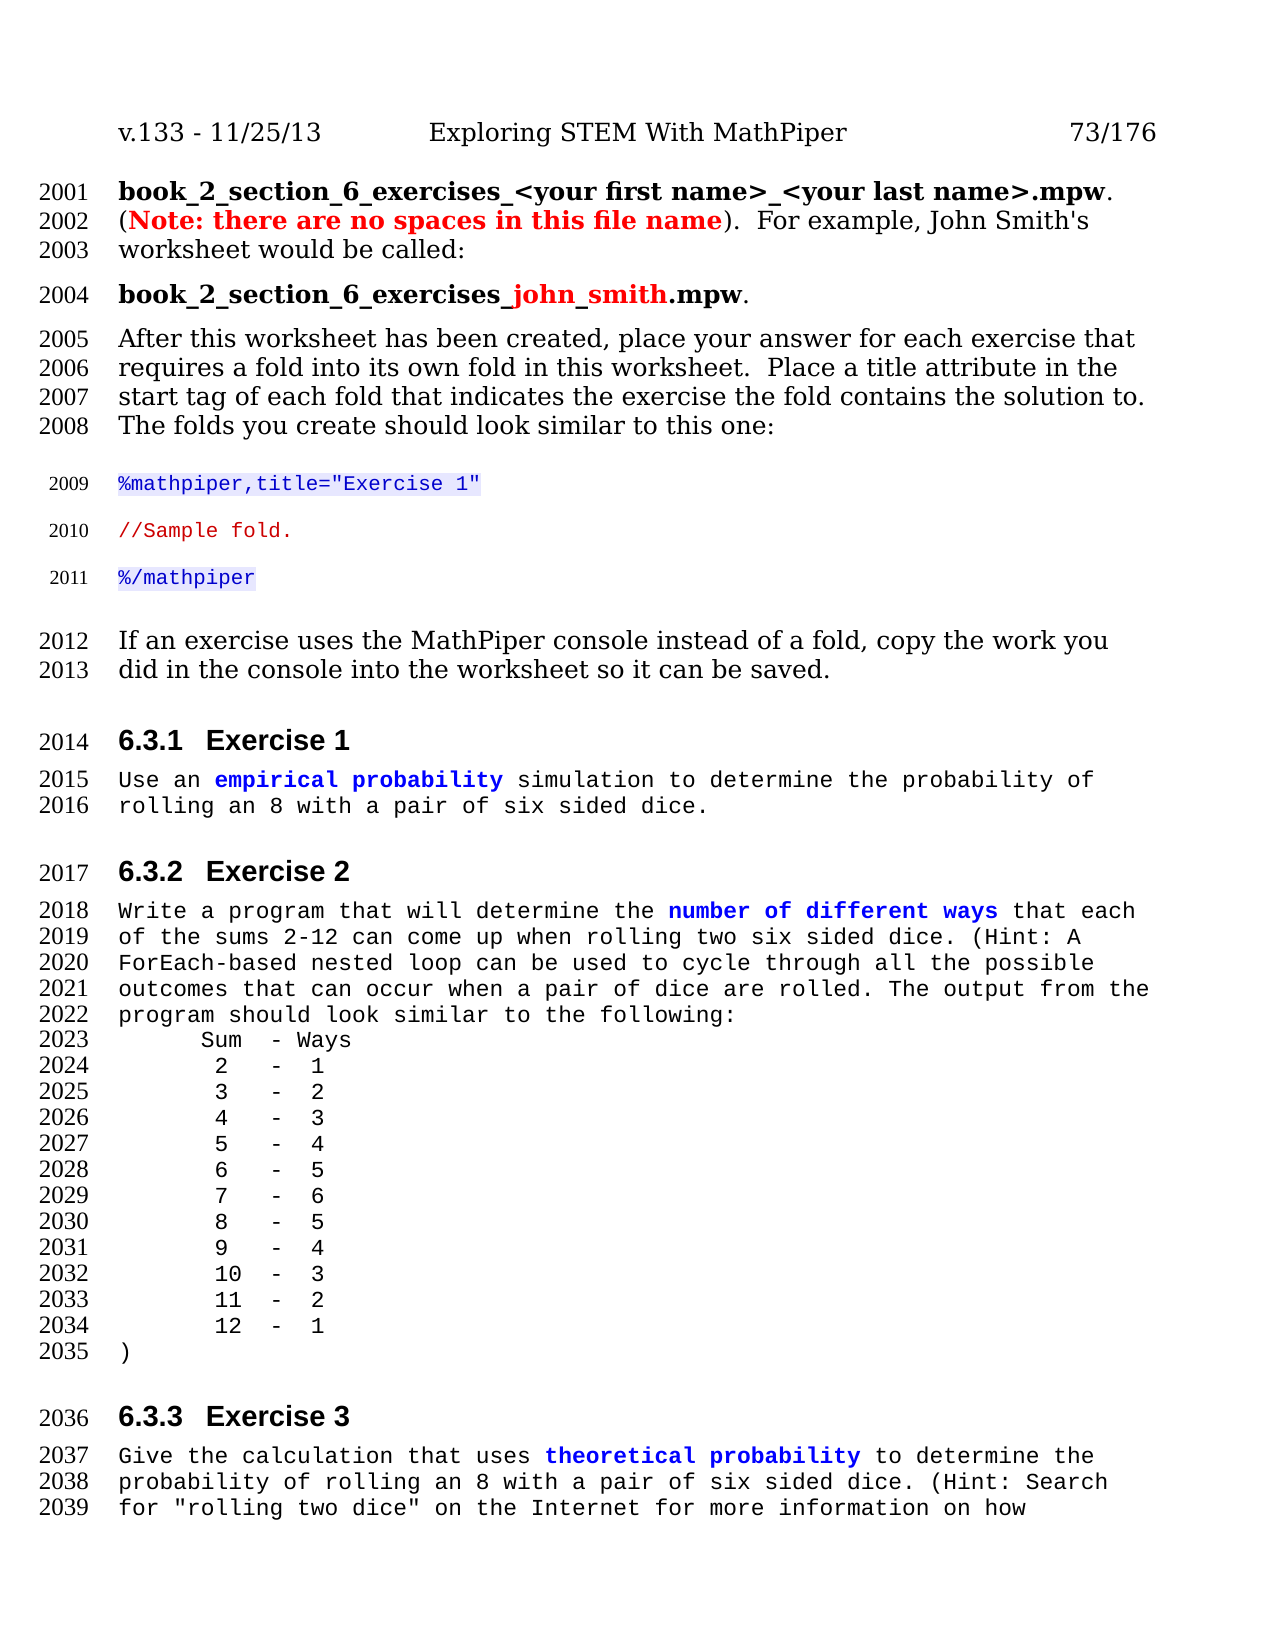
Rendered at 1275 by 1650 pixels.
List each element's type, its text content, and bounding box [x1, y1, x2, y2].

text ) [118, 1340, 1157, 1366]
subtitle Exercise 3 [118, 1399, 1157, 1433]
subtitle Exercise 1 [118, 723, 1157, 757]
text Write a program that will determine the number of different ways that each of the sums 2-12 can come up when rolling two six sided dice. (Hint: A ForEach-based nested loop can be used to cycle through all the possible outcomes that can occur when a pair of dice are rolled. The output from the program should look similar to the following: [118, 899, 1157, 1029]
text 2 - 1 [118, 1055, 1157, 1081]
text 5 - 4 [118, 1133, 1157, 1158]
text 3 - 2 [118, 1081, 1157, 1107]
text 7 - 6 [118, 1184, 1157, 1210]
text %/mathpiper [118, 567, 1157, 591]
text %mathpiper,title="Exercise 1" [118, 473, 1157, 496]
text 12 - 1 [118, 1314, 1157, 1340]
text 9 - 4 [118, 1236, 1157, 1262]
subtitle Exercise 2 [118, 854, 1157, 887]
text After this worksheet has been created, place your answer for each exercise that requires a fold into its own fold in this worksheet. Place a title attribute in the start tag of each fold that indicates the exercise the fold contains the solution to. The folds you create should look similar to this one: [118, 324, 1157, 441]
text Sum - Ways [118, 1029, 1157, 1055]
text //Sample fold. [118, 520, 1157, 544]
text 10 - 3 [118, 1262, 1157, 1288]
text 4 - 3 [118, 1107, 1157, 1133]
text 11 - 2 [118, 1288, 1157, 1314]
text book_2_section_6_exercises_john_smith.mpw. [118, 280, 1157, 309]
text book_2_section_6_exercises_<your first name>_<your last name>.mpw. (Note: there are no spaces in this file name). For example, John Smith's worksheet would be called: [118, 177, 1157, 265]
text 6 - 5 [118, 1158, 1157, 1184]
text If an exercise uses the MathPiper console instead of a fold, copy the work you did in the console into the worksheet so it can be saved. [118, 626, 1157, 684]
text Give the calculation that uses theoretical probability to determine the probability of rolling an 8 with a pair of six sided dice. (Hint: Search for "rolling two dice" on the Internet for more information on how [118, 1444, 1157, 1522]
text 8 - 5 [118, 1210, 1157, 1236]
text Use an empirical probability simulation to determine the probability of rolling an 8 with a pair of six sided dice. [118, 769, 1157, 821]
